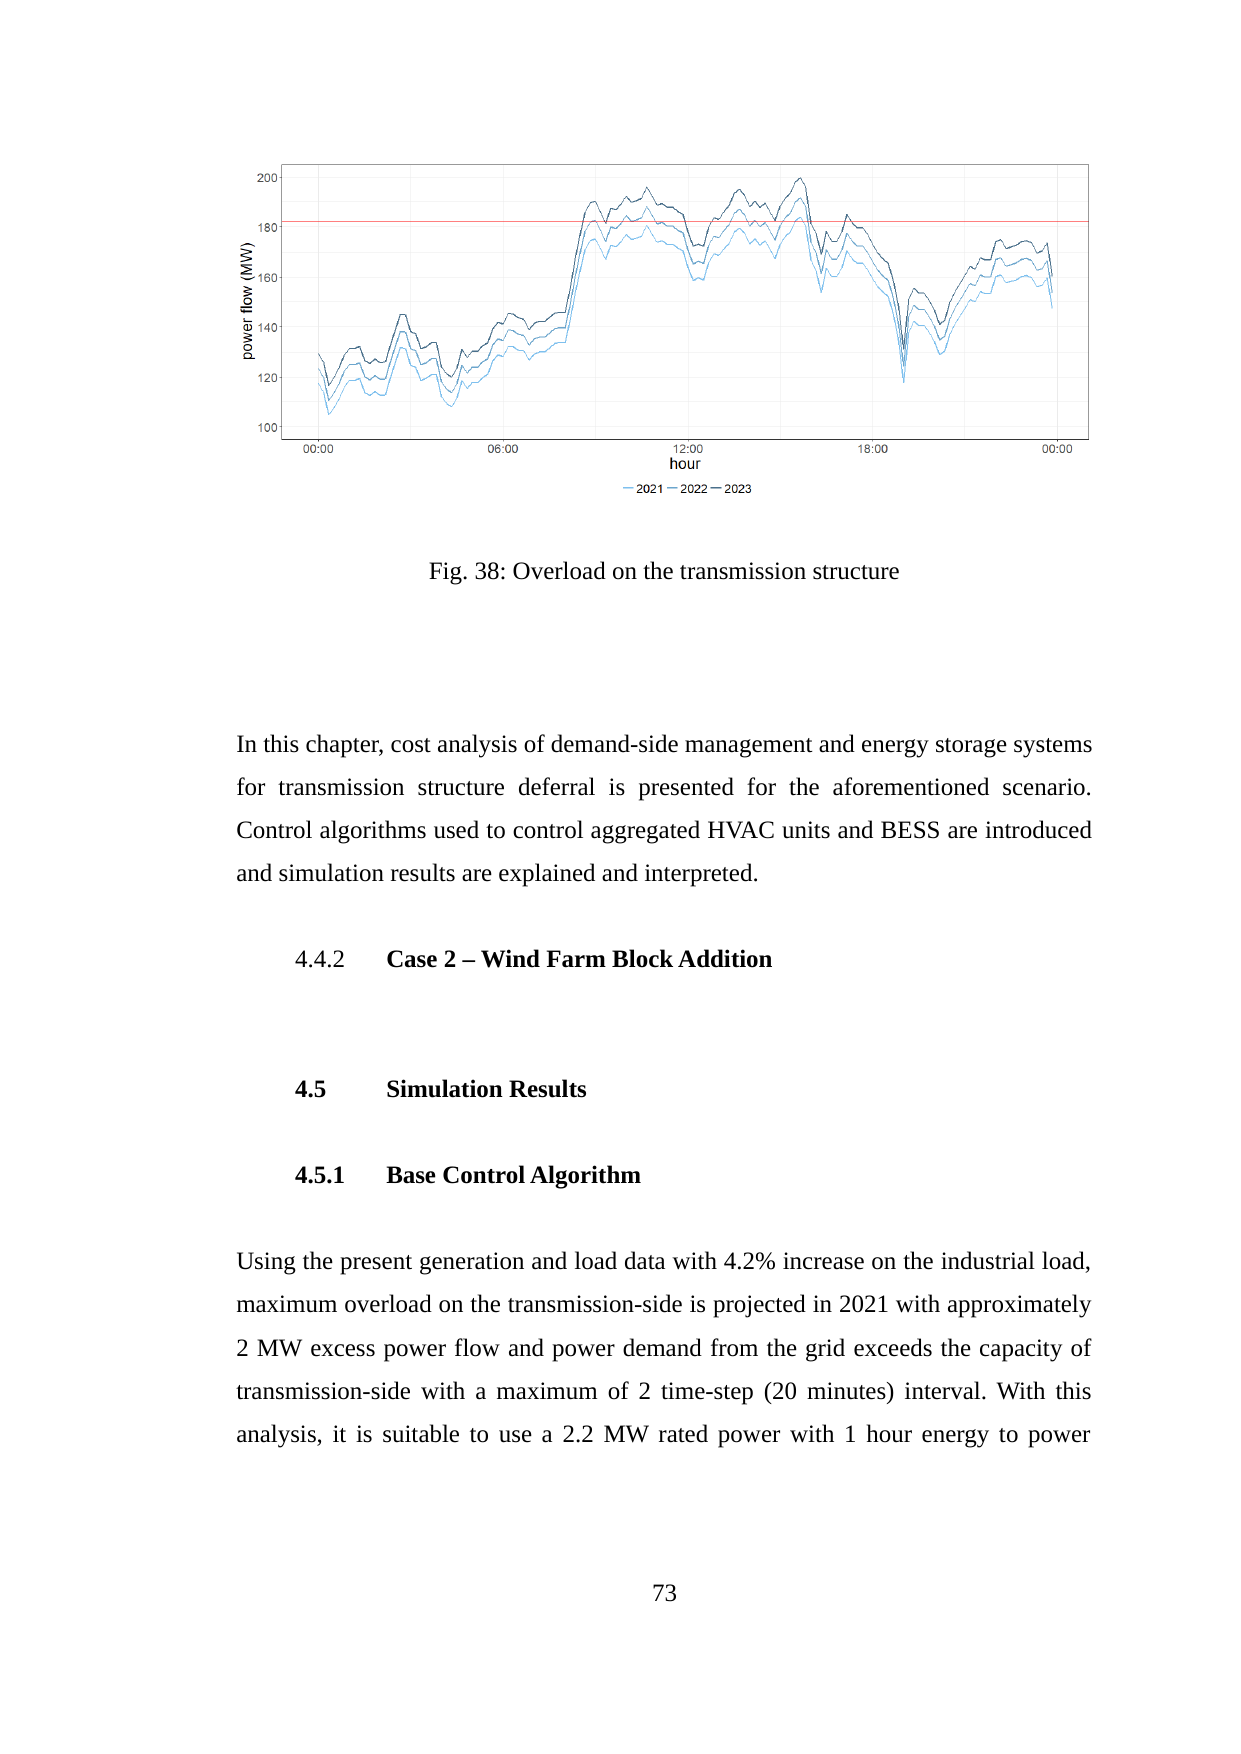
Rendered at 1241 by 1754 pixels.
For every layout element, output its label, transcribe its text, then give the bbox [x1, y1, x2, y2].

text Using the present generation and load data with 4.2% increase on the industrial load, maximum overload on the transmission-side is projected in 2021 with approximately 2 MW excess power flow and power demand from the grid exceeds the capacity of transmission-side with a maximum of 2 time-step (20 minutes) interval. With this analysis, it is suitable to use a 2.2 MW rated power with 1 hour energy to power [236, 1246, 1093, 1448]
list Case 2 – Wind Farm Block Addition [295, 944, 1093, 973]
text In this chapter, cost analysis of demand-side management and energy storage systems for transmission structure deferral is presented for the aforementioned scenario. Control algorithms used to control aggregated HVAC units and BESS are introduced and simulation results are explained and interpreted. [236, 729, 1093, 887]
list Simulation Results [295, 1074, 1093, 1103]
list Base Control Algorithm [295, 1160, 1093, 1189]
text Fig. 38: Overload on the transmission structure [236, 556, 1093, 585]
picture [236, 160, 1093, 503]
